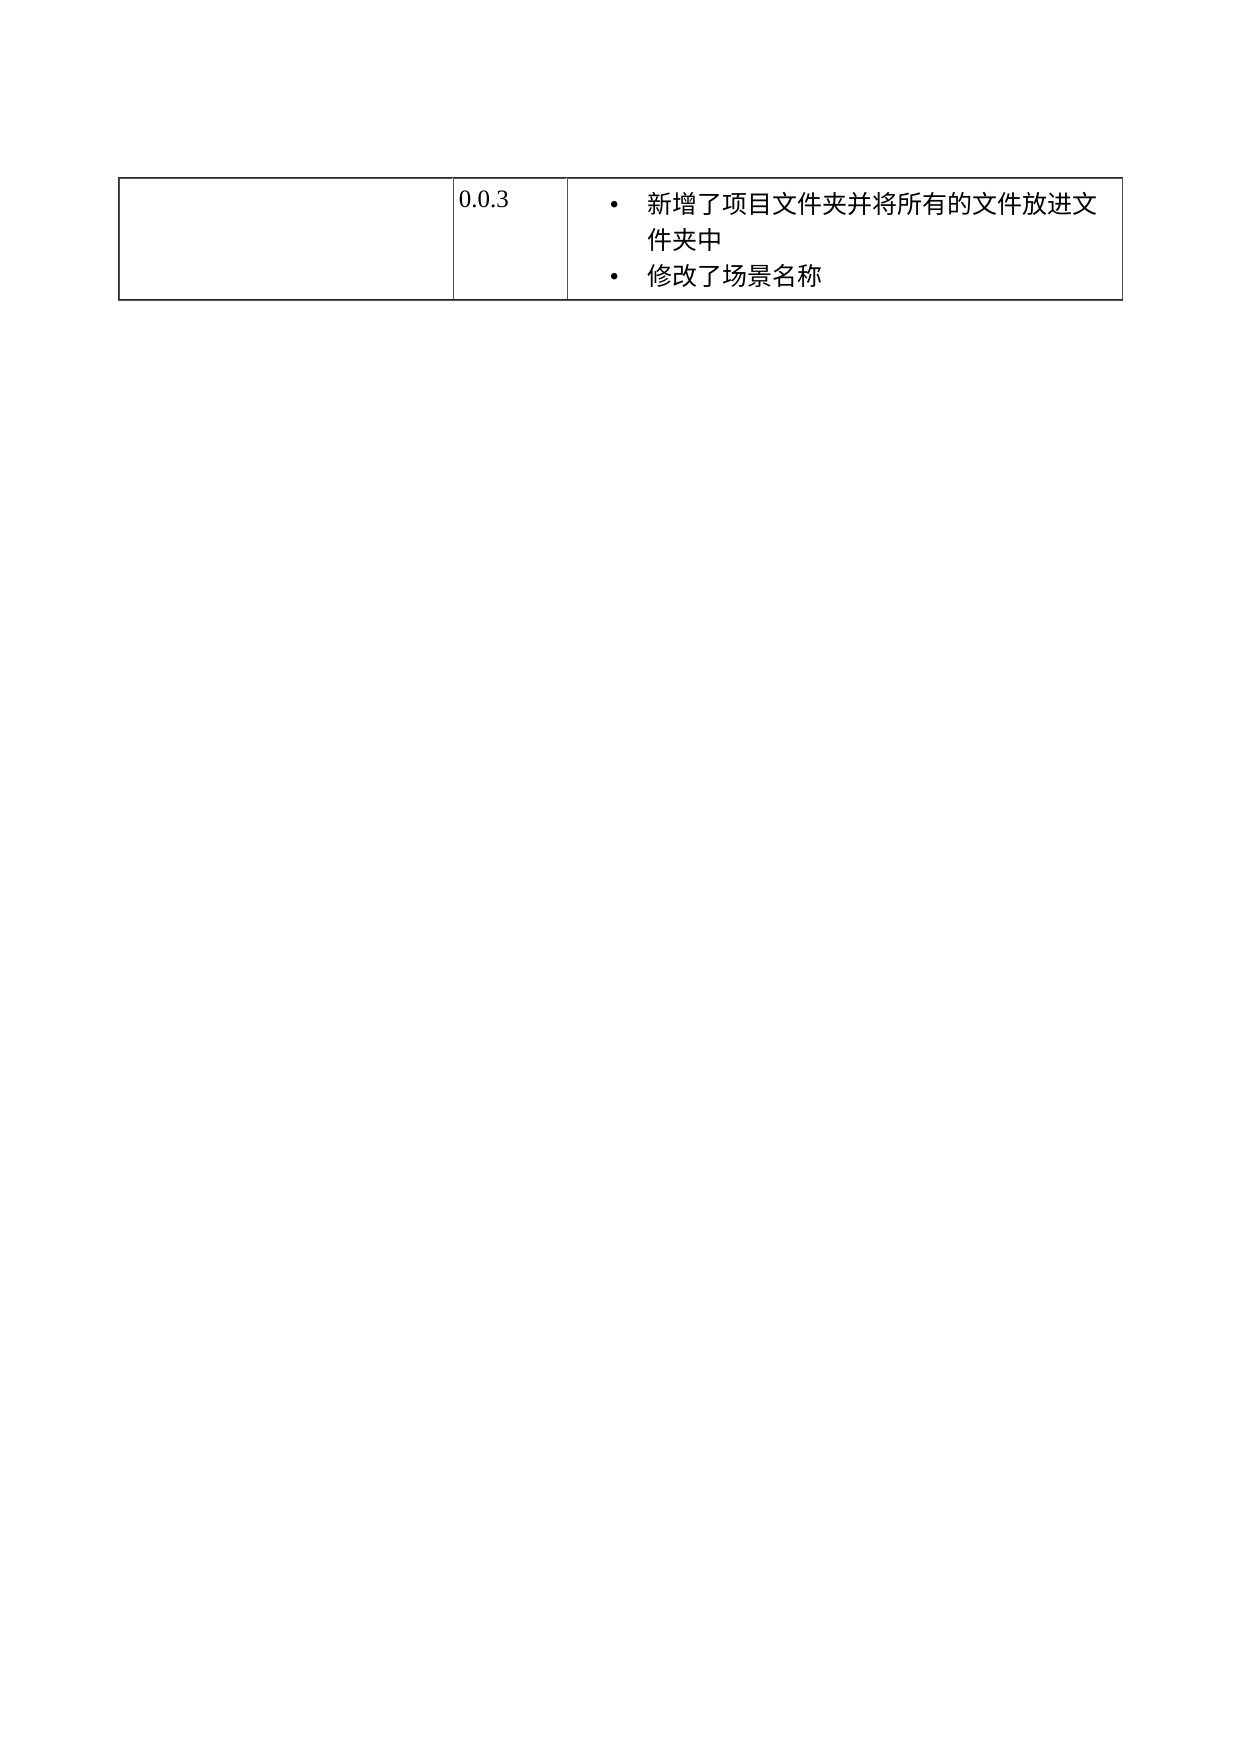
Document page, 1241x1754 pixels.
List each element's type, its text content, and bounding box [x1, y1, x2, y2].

table_cell 新增了项目文件夹并将所有的文件放进文件夹中 修改了场景名称 [568, 179, 1122, 299]
table_cell 0.0.3 [454, 179, 566, 299]
table_cell [120, 179, 452, 299]
